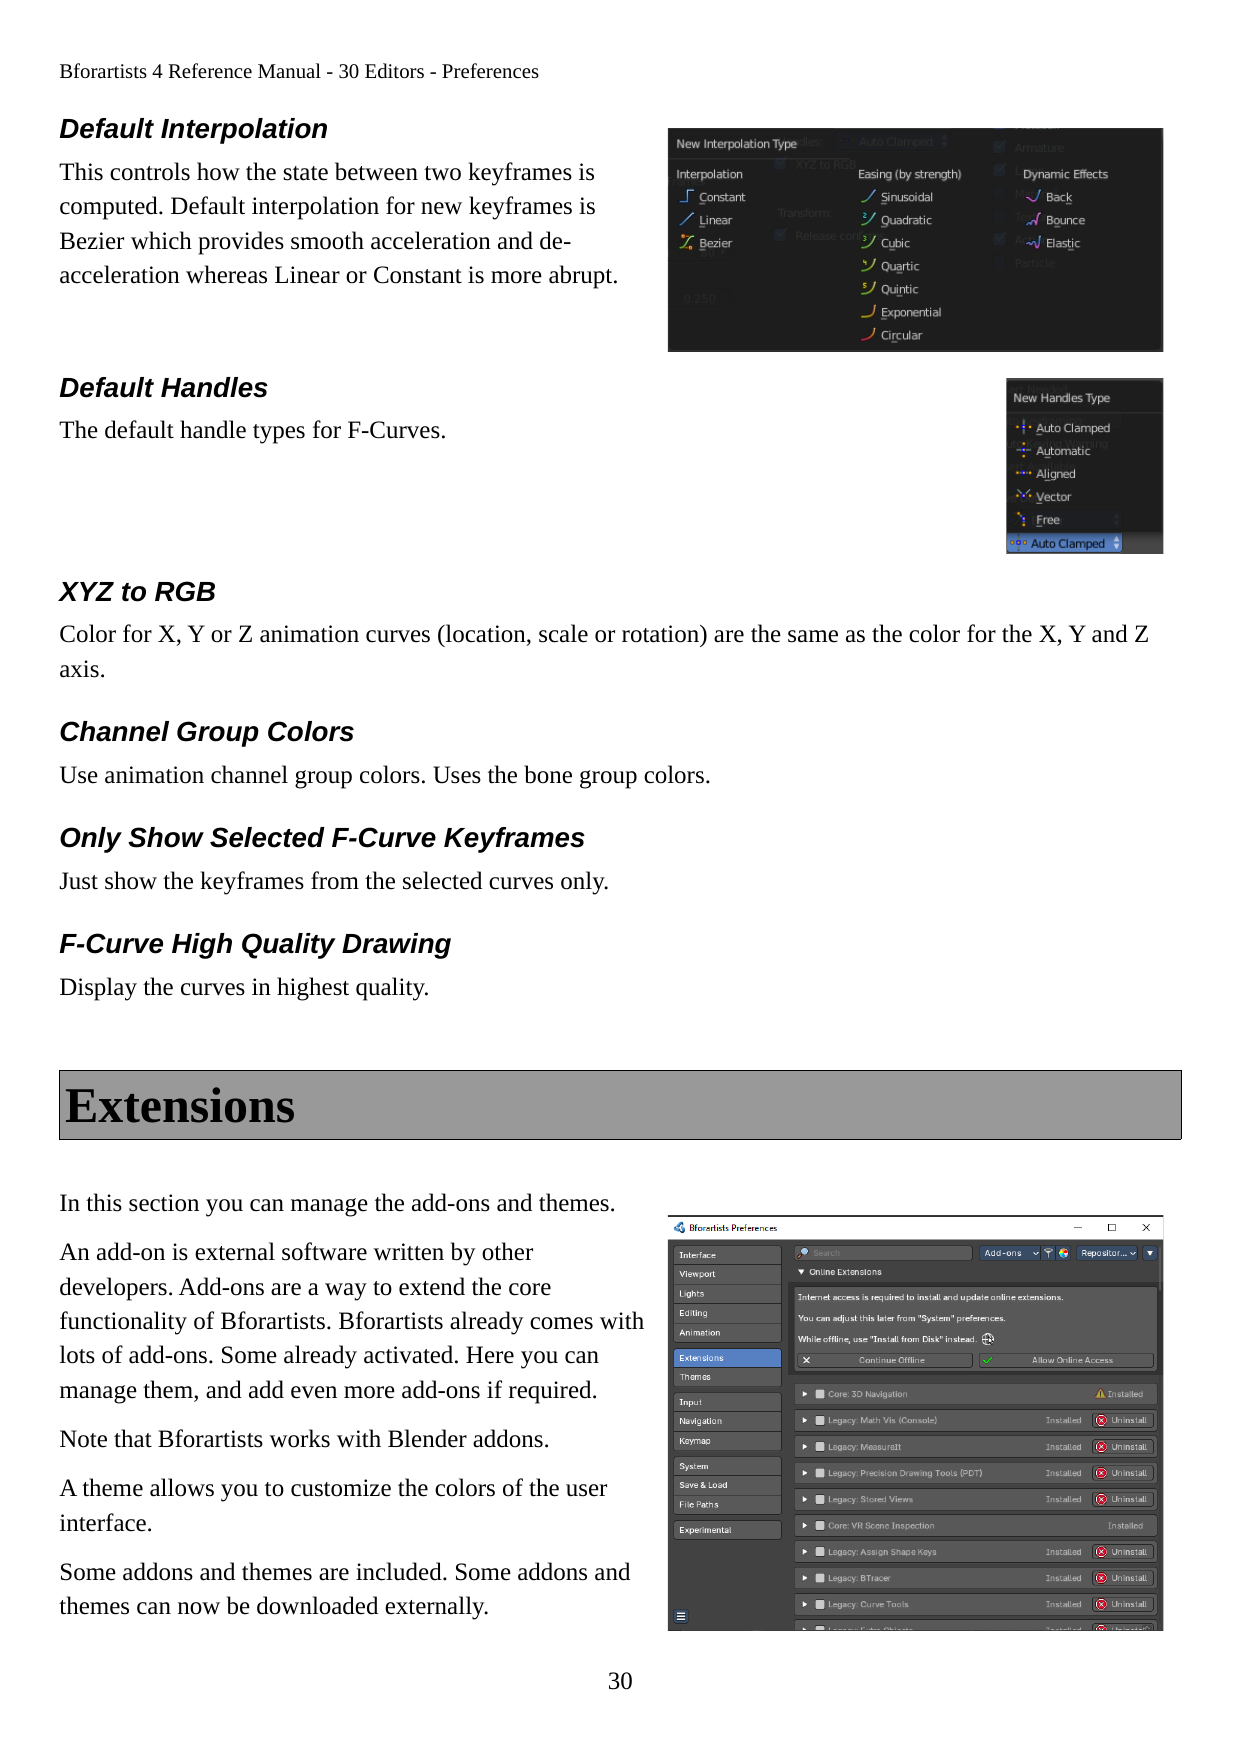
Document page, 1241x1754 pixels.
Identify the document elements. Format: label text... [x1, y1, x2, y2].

table_header Extensions [60, 1071, 1181, 1139]
text In this section you can manage the add-ons and themes. [59, 1188, 1181, 1217]
text Color for X, Y or Z animation curves (location, scale or rotation) are the same as the color for the X, Y and Z axis. [59, 619, 1181, 683]
text Use animation channel group colors. Uses the bone group colors. [59, 760, 1181, 789]
subtitle XYZ to RGB [59, 575, 1181, 607]
subtitle Default Handles [59, 371, 1181, 403]
text An add-on is external software written by other developers. Add-ons are a way to extend the core functionality of Bforartists. Bforartists already comes with lots of add-ons. Some already activated. Here you can manage them, and add even more add-ons if required. [59, 1237, 667, 1404]
picture [667, 1215, 1164, 1631]
text Just show the keyframes from the selected curves only. [59, 866, 1181, 894]
subtitle Default Interpolation [59, 113, 1181, 144]
picture [1006, 378, 1164, 554]
text A theme allows you to customize the colors of the user interface. [59, 1473, 667, 1536]
text Note that Bforartists works with Blender addons. [59, 1424, 667, 1453]
text The default handle types for F-Curves. [59, 415, 1006, 444]
subtitle Only Show Selected F-Curve Keyframes [59, 821, 1181, 853]
subtitle Channel Group Colors [59, 716, 1181, 747]
picture [667, 128, 1164, 352]
text Some addons and themes are included. Some addons and themes can now be downloaded externally. [59, 1557, 667, 1620]
text This controls how the state between two keyframes is computed. Default interpolation for new keyframes is Bezier which provides smooth acceleration and de-acceleration whereas Linear or Constant is more abrupt. [59, 157, 667, 289]
text Display the curves in highest quality. [59, 972, 1181, 1001]
subtitle F-Curve High Quality Drawing [59, 927, 1181, 959]
